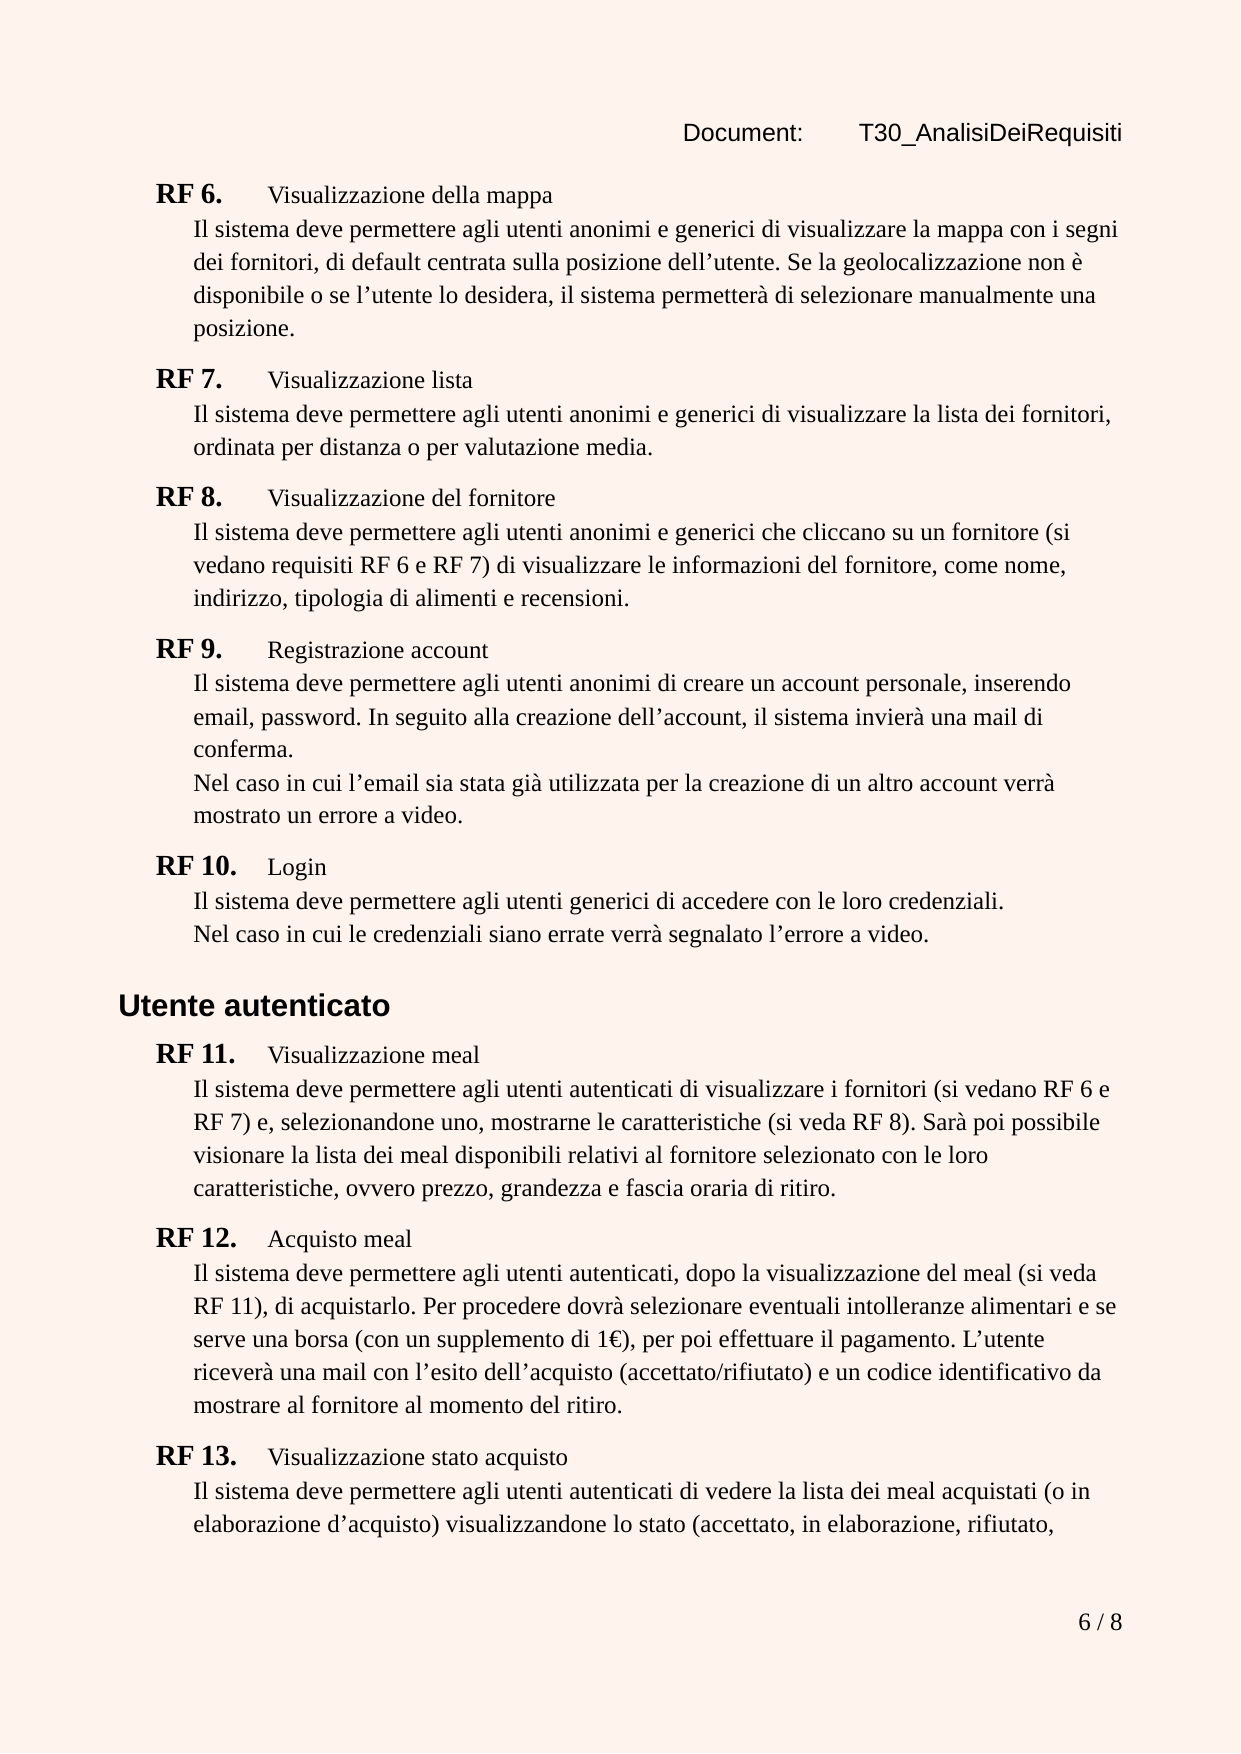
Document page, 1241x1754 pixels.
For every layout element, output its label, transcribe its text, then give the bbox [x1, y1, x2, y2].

list Visualizzazione della mappa Il sistema deve permettere agli utenti anonimi e generici di visualizzare la mappa con i segni dei fornitori, di default centrata sulla posizione dell’utente. Se la geolocalizzazione non è disponibile o se l’utente lo desidera, il sistema permetterà di selezionare manualmente una posizione. [156, 176, 1122, 342]
list Visualizzazione meal Il sistema deve permettere agli utenti autenticati di visualizzare i fornitori (si vedano RF 6 e RF 7) e, selezionandone uno, mostrarne le caratteristiche (si veda RF 8). Sarà poi possibile visionare la lista dei meal disponibili relativi al fornitore selezionato con le loro caratteristiche, ovvero prezzo, grandezza e fascia oraria di ritiro. [156, 1036, 1122, 1202]
subtitle Utente autenticato [118, 987, 1122, 1023]
list Visualizzazione stato acquisto Il sistema deve permettere agli utenti autenticati di vedere la lista dei meal acquistati (o in elaborazione d’acquisto) visualizzandone lo stato (accettato, in elaborazione, rifiutato, [156, 1438, 1122, 1537]
list Registrazione account Il sistema deve permettere agli utenti anonimi di creare un account personale, inserendo email, password. In seguito alla creazione dell’account, il sistema invierà una mail di conferma. Nel caso in cui l’email sia stata già utilizzata per la creazione di un altro account verrà mostrato un errore a video. [156, 631, 1122, 829]
list Visualizzazione del fornitore Il sistema deve permettere agli utenti anonimi e generici che cliccano su un fornitore (si vedano requisiti RF 6 e RF 7) di visualizzare le informazioni del fornitore, come nome, indirizzo, tipologia di alimenti e recensioni. [156, 479, 1122, 612]
list Acquisto meal Il sistema deve permettere agli utenti autenticati, dopo la visualizzazione del meal (si veda RF 11), di acquistarlo. Per procedere dovrà selezionare eventuali intolleranze alimentari e se serve una borsa (con un supplemento di 1€), per poi effettuare il pagamento. L’utente riceverà una mail con l’esito dell’acquisto (accettato/rifiutato) e un codice identificativo da mostrare al fornitore al momento del ritiro. [156, 1220, 1122, 1419]
list Visualizzazione lista Il sistema deve permettere agli utenti anonimi e generici di visualizzare la lista dei fornitori, ordinata per distanza o per valutazione media. [156, 361, 1122, 460]
list Login Il sistema deve permettere agli utenti generici di accedere con le loro credenziali. Nel caso in cui le credenziali siano errate verrà segnalato l’errore a video. [156, 848, 1122, 948]
